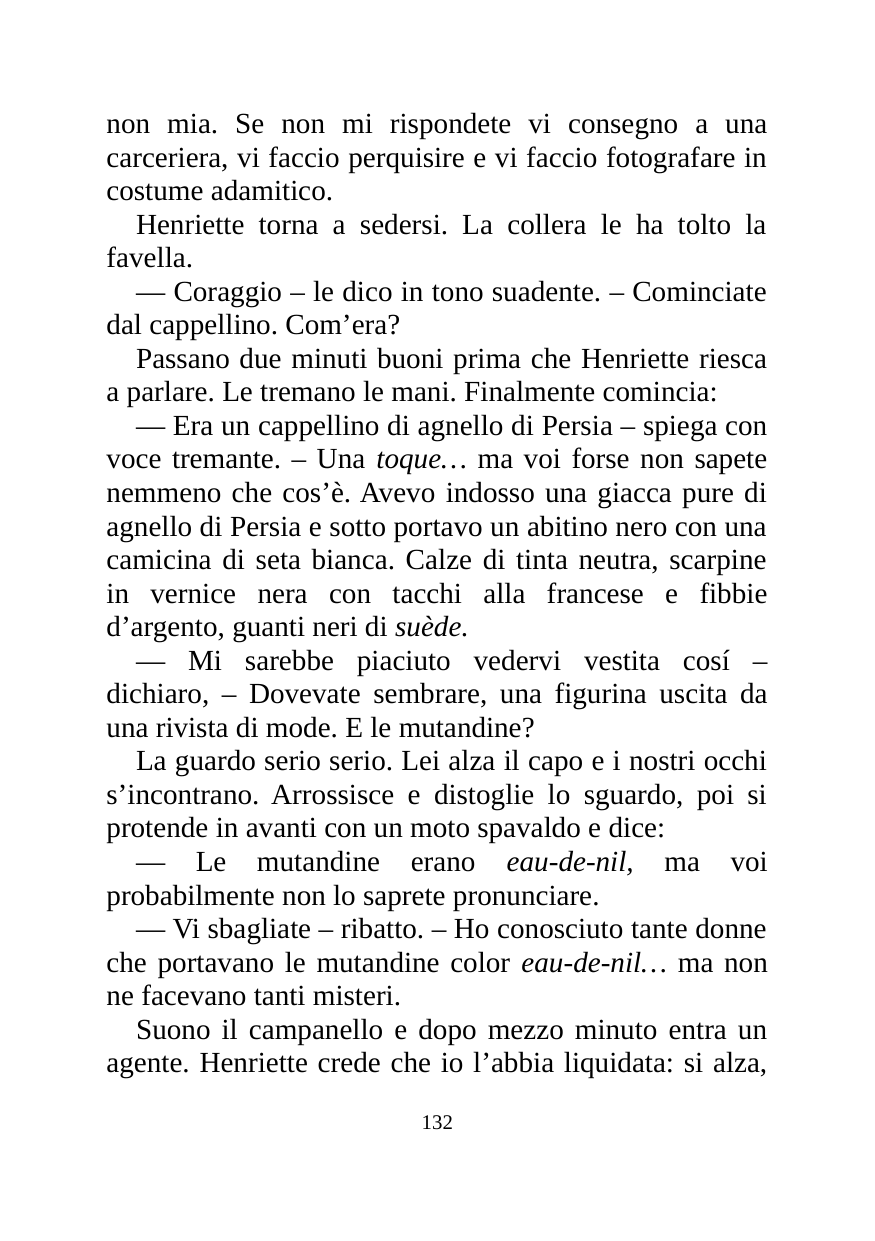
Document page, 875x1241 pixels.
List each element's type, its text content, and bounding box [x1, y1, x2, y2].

text Suono il campanello e dopo mezzo minuto entra un agente. Henriette crede che io l’abbia liquidata: si alza, [106, 1012, 768, 1079]
text — Le mutandine erano eau-de-nil, ma voi probabilmente non lo saprete pronunciare. [106, 844, 768, 911]
text — Era un cappellino di agnello di Persia – spiega con voce tremante. – Una toque… ma voi forse non sapete nemmeno che cos’è. Avevo indosso una giacca pure di agnello di Persia e sotto portavo un abitino nero con una camicina di seta bianca. Calze di tinta neutra, scarpine in vernice nera con tacchi alla francese e fibbie d’argento, guanti neri di suède. [106, 408, 768, 643]
text — Vi sbagliate – ribatto. – Ho conosciuto tante donne che portavano le mutandine color eau-de-nil… ma non ne facevano tanti misteri. [106, 911, 768, 1012]
text — Mi sarebbe piaciuto vedervi vestita cosí – dichiaro, – Dovevate sembrare, una figurina uscita da una rivista di mode. E le mutandine? [106, 643, 768, 743]
text non mia. Se non mi rispondete vi consegno a una carceriera, vi faccio perquisire e vi faccio fotografare in costume adamitico. [106, 106, 768, 207]
text Passano due minuti buoni prima che Henriette riesca a parlare. Le tremano le mani. Finalmente comincia: [106, 341, 768, 408]
text La guardo serio serio. Lei alza il capo e i nostri occhi s’incontrano. Arrossisce e distoglie lo sguardo, poi si protende in avanti con un moto spavaldo e dice: [106, 743, 768, 844]
text — Coraggio – le dico in tono suadente. – Cominciate dal cappellino. Com’era? [106, 274, 768, 341]
text Henriette torna a sedersi. La collera le ha tolto la favella. [106, 207, 768, 274]
